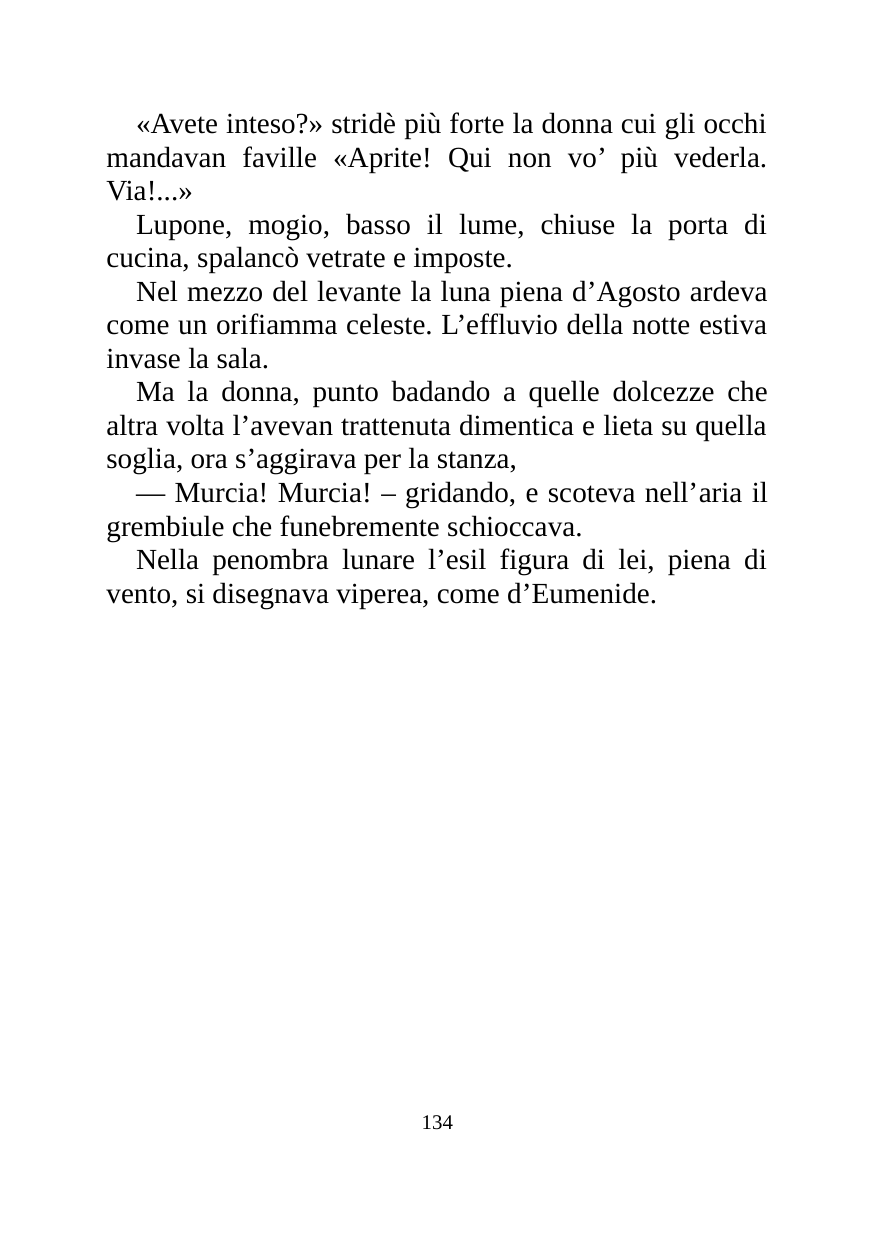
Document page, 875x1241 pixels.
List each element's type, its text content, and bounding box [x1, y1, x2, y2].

text — Murcia! Murcia! – gridando, e scoteva nell’aria il grembiule che funebremente schioccava. [106, 475, 768, 542]
text Nel mezzo del levante la luna piena d’Agosto ardeva come un orifiamma celeste. L’effluvio della notte estiva invase la sala. [106, 274, 768, 374]
text «Avete inteso?» stridè più forte la donna cui gli occhi mandavan faville «Aprite! Qui non vo’ più vederla. Via!...» [106, 106, 768, 207]
text Nella penombra lunare l’esil figura di lei, piena di vento, si disegnava viperea, come d’Eumenide. [106, 542, 768, 609]
text Lupone, mogio, basso il lume, chiuse la porta di cucina, spalancò vetrate e imposte. [106, 207, 768, 274]
text Ma la donna, punto badando a quelle dolcezze che altra volta l’avevan trattenuta dimentica e lieta su quella soglia, ora s’aggirava per la stanza, [106, 374, 768, 475]
